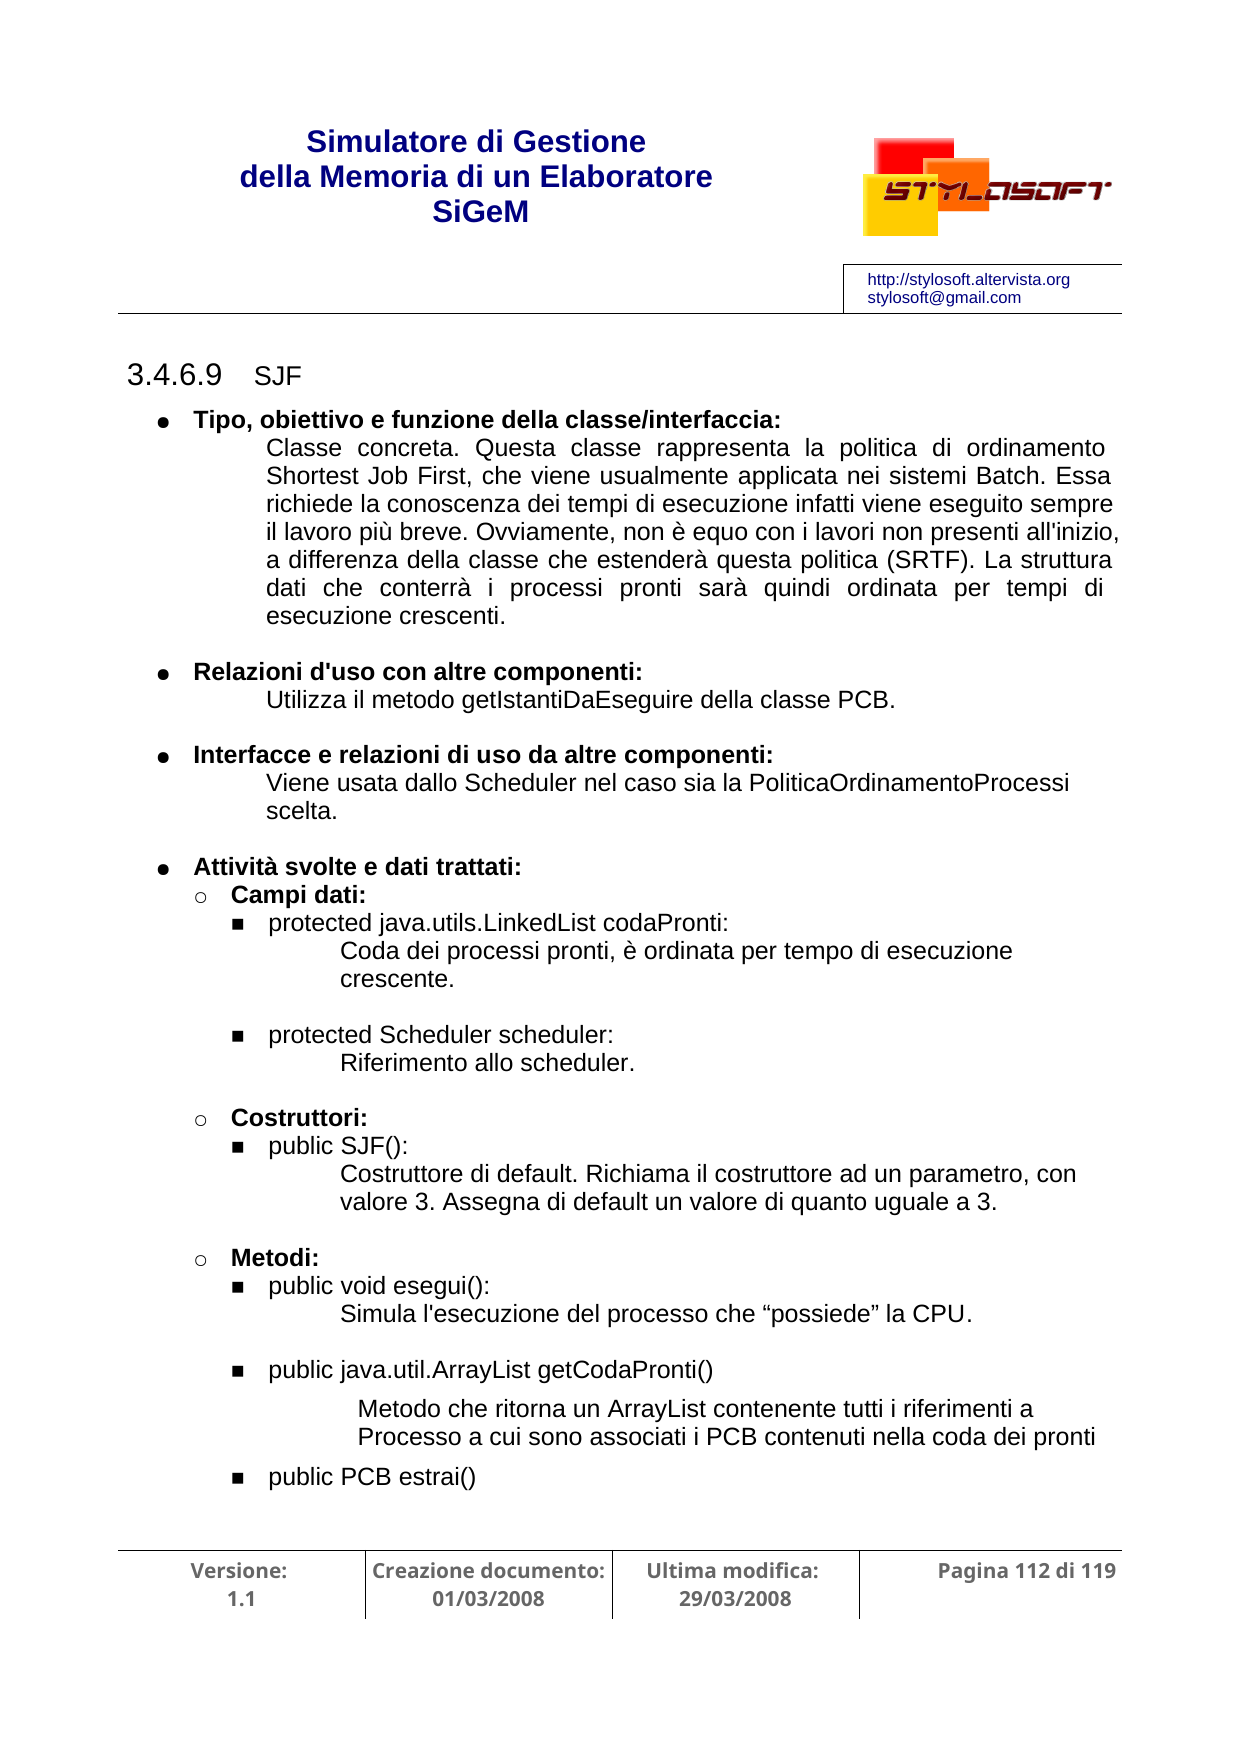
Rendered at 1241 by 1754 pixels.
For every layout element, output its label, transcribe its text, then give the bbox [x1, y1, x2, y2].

list Classe concreta. Questa classe rappresenta la politica di ordinamento Shortest Job First, che viene usualmente applicata nei sistemi Batch. Essa richiede la conoscenza dei tempi di esecuzione infatti viene eseguito sempre il lavoro più breve. Ovviamente, non è equo con i lavori non presenti all'inizio, a differenza della classe che estenderà questa politica (SRTF). La struttura dati che conterrà i processi pronti sarà quindi ordinata per tempi di esecuzione crescenti. [156, 434, 1122, 629]
picture [848, 123, 1117, 247]
list public void esegui(): [231, 1272, 1122, 1299]
list Viene usata dallo Scheduler nel caso sia la PoliticaOrdinamentoProcessi scelta. [156, 769, 1122, 825]
list public java.util.ArrayList getCodaPronti() [231, 1355, 1122, 1383]
list Interfacce e relazioni di uso da altre componenti: [156, 741, 1122, 769]
text Coda dei processi pronti, è ordinata per tempo di esecuzione crescente. [118, 937, 1122, 992]
list Attività svolte e dati trattati: [156, 853, 1122, 881]
list Utilizza il metodo getIstantiDaEseguire della classe PCB. [156, 685, 1122, 713]
list public SJF(): [231, 1132, 1122, 1160]
subtitle SJF [118, 357, 1122, 391]
list Tipo, obiettivo e funzione della classe/interfaccia: [156, 406, 1122, 434]
list public PCB estrai() [231, 1463, 1122, 1491]
text Costruttore di default. Richiama il costruttore ad un parametro, con valore 3. Assegna di default un valore di quanto uguale a 3. [118, 1160, 1122, 1216]
list Campi dati: [193, 881, 1122, 909]
list Relazioni d'uso con altre componenti: [156, 657, 1122, 685]
list Costruttori: [193, 1104, 1122, 1132]
text Metodo che ritorna un ArrayList contenente tutti i riferimenti a Processo a cui sono associati i PCB contenuti nella coda dei pronti [136, 1395, 1104, 1451]
list protected Scheduler scheduler: [231, 1020, 1122, 1048]
text Riferimento allo scheduler. [118, 1048, 1122, 1076]
list Metodi: [193, 1244, 1122, 1272]
text Simula l'esecuzione del processo che “possiede” la CPU. [118, 1299, 1122, 1327]
list protected java.utils.LinkedList codaPronti: [231, 909, 1122, 937]
